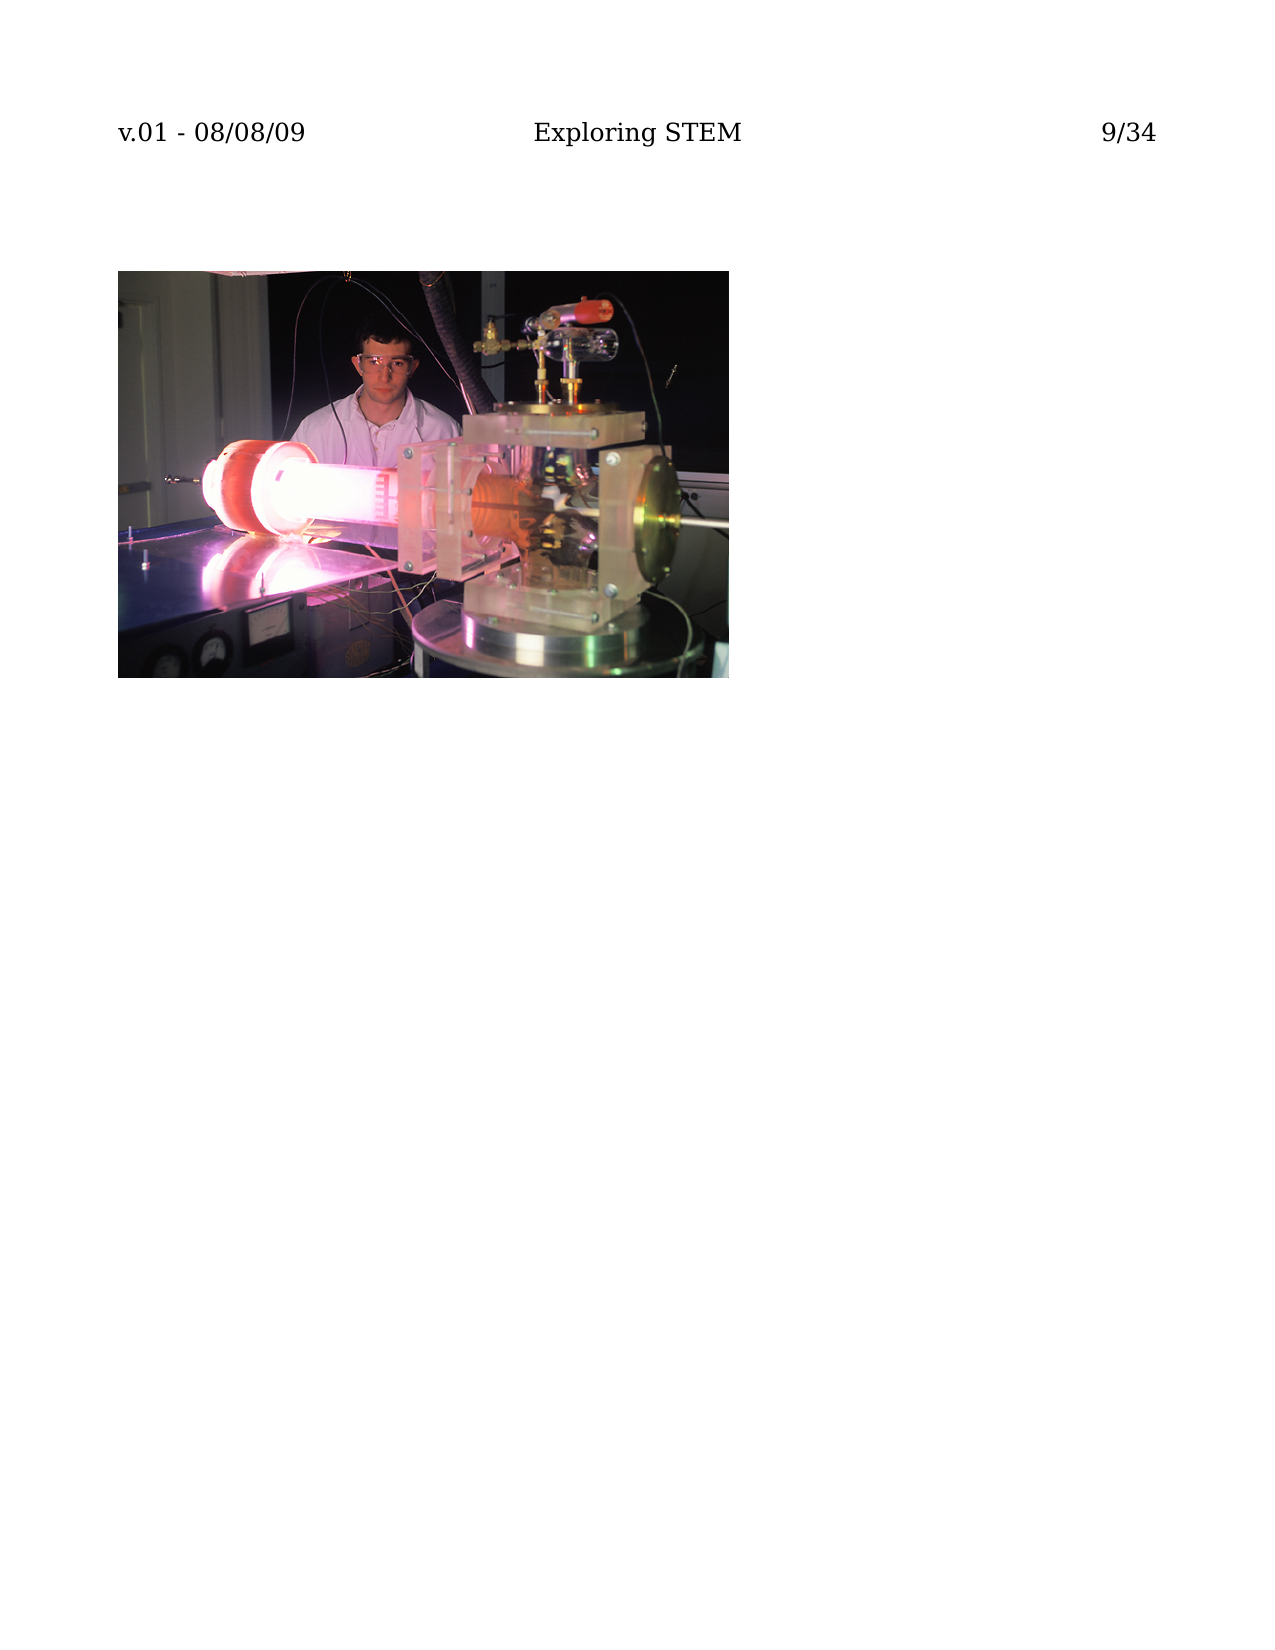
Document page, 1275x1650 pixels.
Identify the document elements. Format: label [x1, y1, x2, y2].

picture [118, 271, 729, 678]
